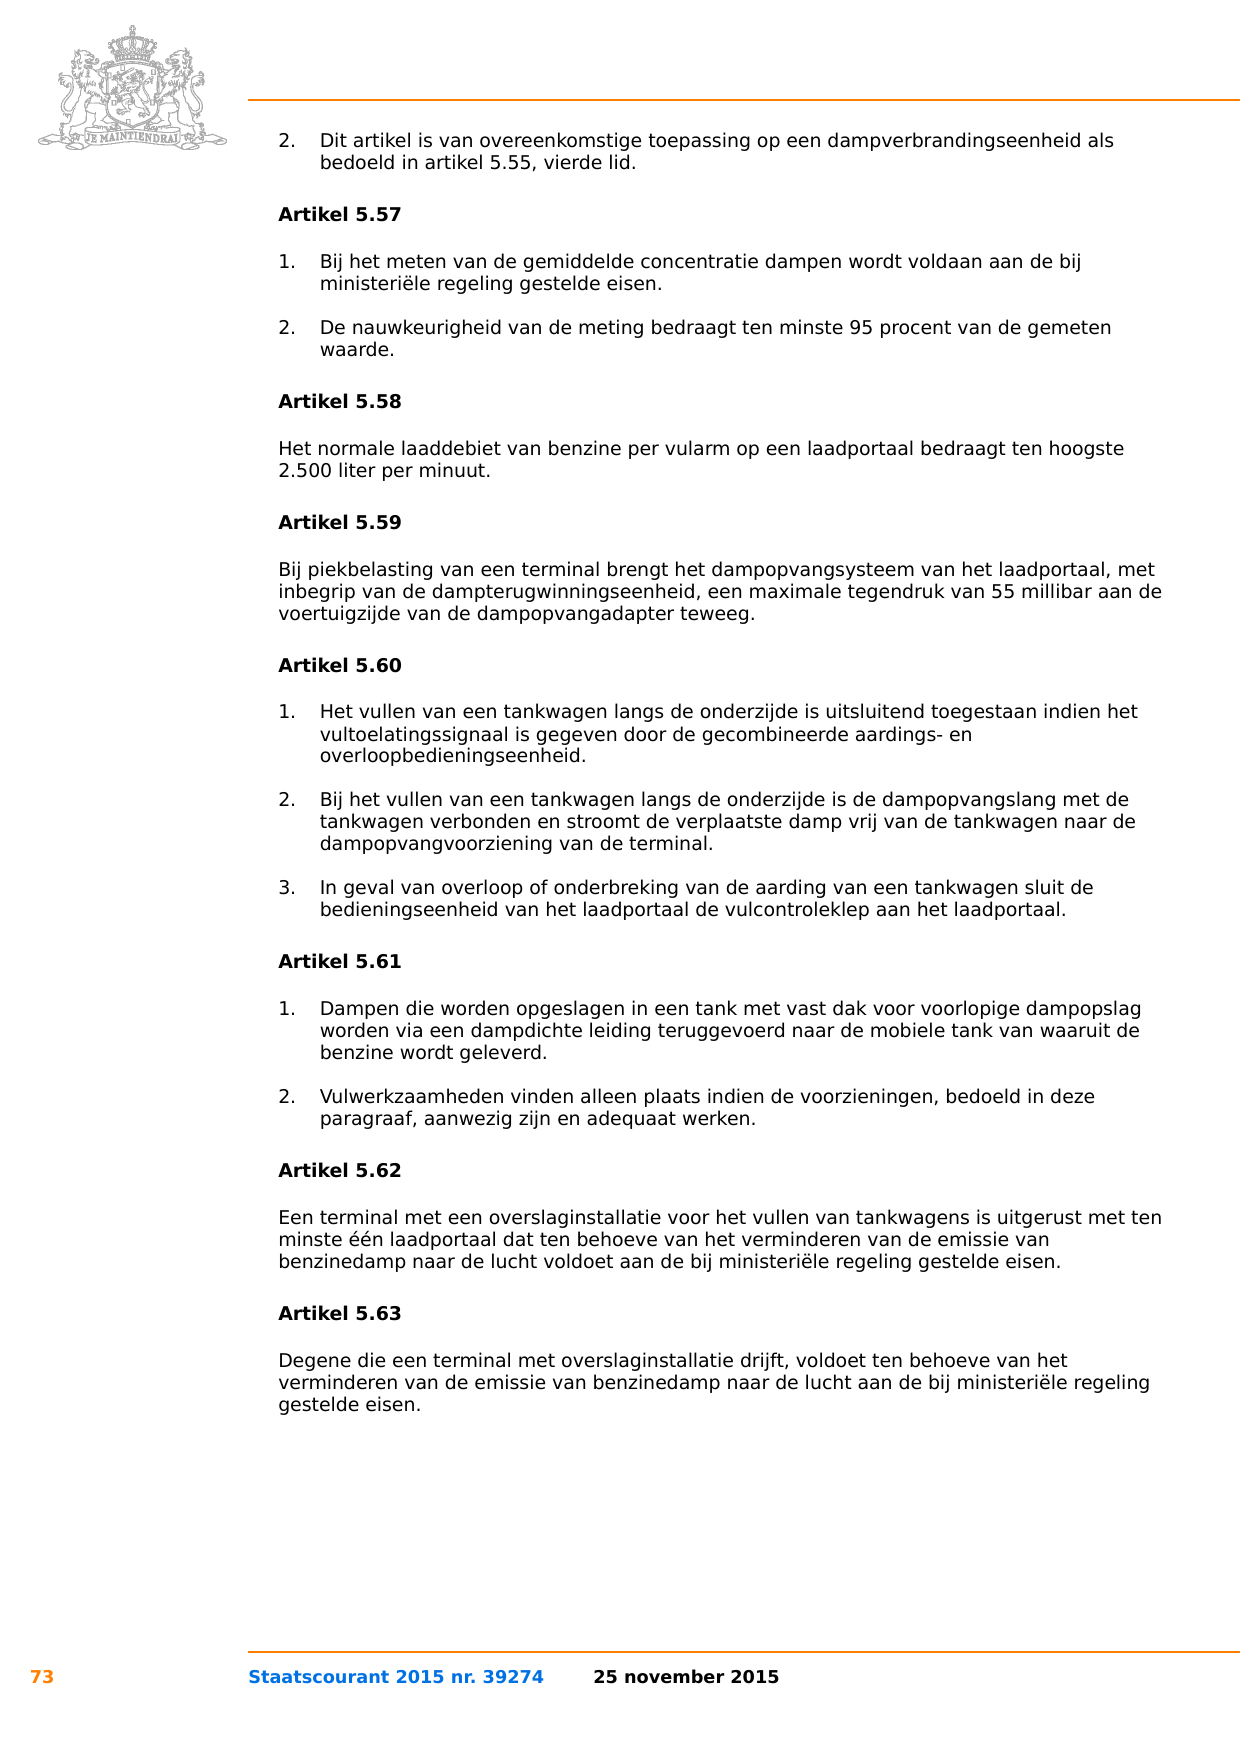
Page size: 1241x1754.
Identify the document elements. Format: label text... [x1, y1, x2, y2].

text 2. De nauwkeurigheid van de meting bedraagt ten minste 95 procent van de gemeten waarde. [278, 317, 1163, 361]
subtitle Artikel 5.61 [278, 951, 1163, 973]
text 1. Het vullen van een tankwagen langs de onderzijde is uitsluitend toegestaan indien het vultoelatingssignaal is gegeven door de gecombineerde aardings- en overloopbedieningseenheid. [278, 701, 1163, 767]
subtitle Artikel 5.58 [278, 391, 1163, 413]
text 2. Bij het vullen van een tankwagen langs de onderzijde is de dampopvangslang met de tankwagen verbonden en stroomt de verplaatste damp vrij van de tankwagen naar de dampopvangvoorziening van de terminal. [278, 789, 1163, 855]
text Een terminal met een overslaginstallatie voor het vullen van tankwagens is uitgerust met ten minste één laadportaal dat ten behoeve van het verminderen van de emissie van benzinedamp naar de lucht voldoet aan de bij ministeriële regeling gestelde eisen. [278, 1207, 1163, 1273]
text Bij piekbelasting van een terminal brengt het dampopvangsysteem van het laadportaal, met inbegrip van de dampterugwinningseenheid, een maximale tegendruk van 55 millibar aan de voertuigzijde van de dampopvangadapter teweeg. [278, 558, 1163, 624]
text 1. Dampen die worden opgeslagen in een tank met vast dak voor voorlopige dampopslag worden via een dampdichte leiding teruggevoerd naar de mobiele tank van waaruit de benzine wordt geleverd. [278, 998, 1163, 1064]
subtitle Artikel 5.63 [278, 1303, 1163, 1325]
picture [38, 25, 227, 150]
text 3. In geval van overloop of onderbreking van de aarding van een tankwagen sluit de bedieningseenheid van het laadportaal de vulcontroleklep aan het laadportaal. [278, 877, 1163, 921]
subtitle Artikel 5.60 [278, 654, 1163, 676]
subtitle Artikel 5.57 [278, 204, 1163, 226]
subtitle Artikel 5.59 [278, 512, 1163, 533]
subtitle Artikel 5.62 [278, 1160, 1163, 1182]
text 1. Bij het meten van de gemiddelde concentratie dampen wordt voldaan aan de bij ministeriële regeling gestelde eisen. [278, 251, 1163, 295]
text 2. Vulwerkzaamheden vinden alleen plaats indien de voorzieningen, bedoeld in deze paragraaf, aanwezig zijn en adequaat werken. [278, 1086, 1163, 1130]
text Degene die een terminal met overslaginstallatie drijft, voldoet ten behoeve van het verminderen van de emissie van benzinedamp naar de lucht aan de bij ministeriële regeling gestelde eisen. [278, 1350, 1163, 1416]
text Het normale laaddebiet van benzine per vularm op een laadportaal bedraagt ten hoogste 2.500 liter per minuut. [278, 438, 1163, 482]
text 2. Dit artikel is van overeenkomstige toepassing op een dampverbrandingseenheid als bedoeld in artikel 5.55, vierde lid. [278, 130, 1163, 174]
